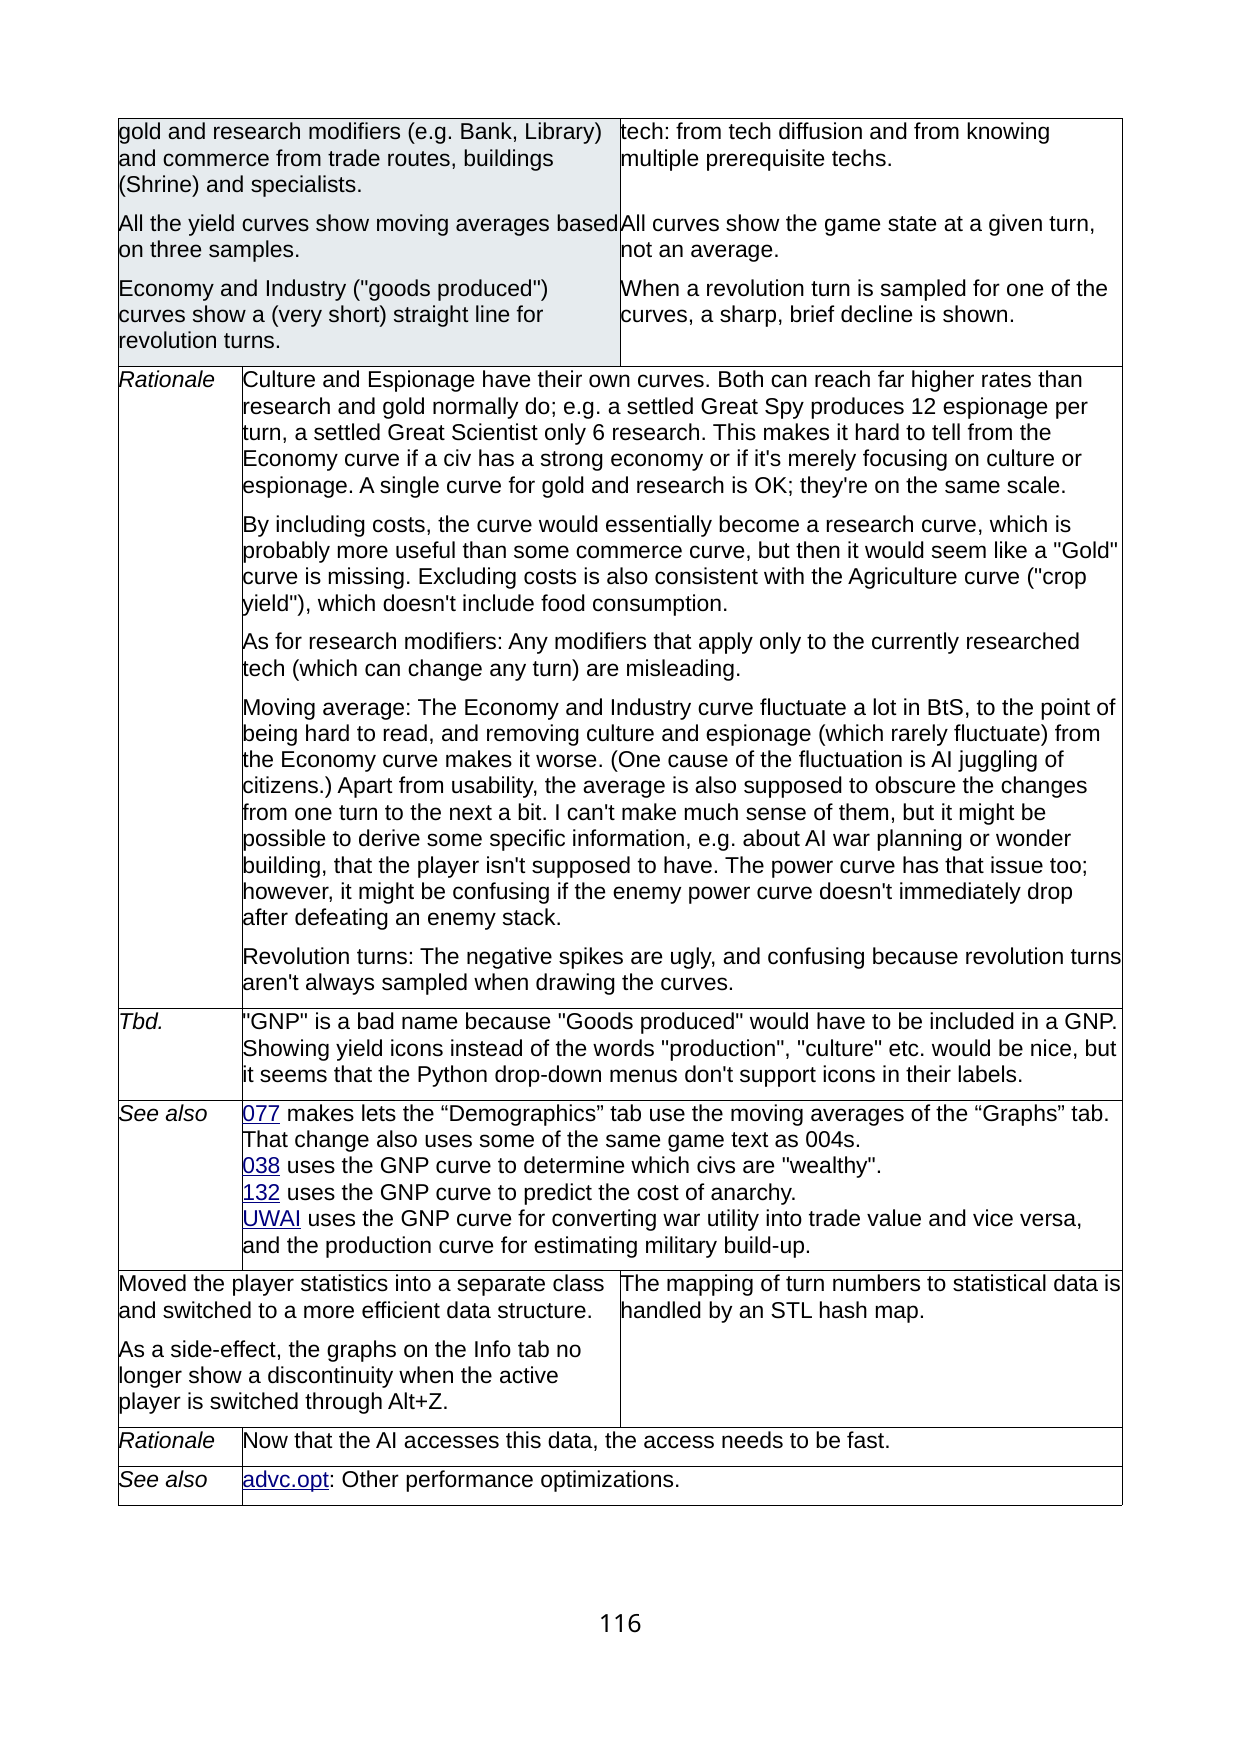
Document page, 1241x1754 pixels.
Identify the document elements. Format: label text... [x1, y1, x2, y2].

table_cell See also [119, 1101, 242, 1270]
table_cell tech: from tech diffusion and from knowing multiple prerequisite techs. All curves show the game state at a given turn, not an average. When a revolution turn is sampled for one of the curves, a sharp, brief decline is shown. [621, 119, 1122, 366]
table_cell The mapping of turn numbers to statistical data is handled by an STL hash map. [621, 1271, 1122, 1427]
table_cell "GNP" is a bad name because "Goods produced" would have to be included in a GNP. Showing yield icons instead of the words "production", "culture" etc. would be nice, but it seems that the Python drop-down menus don't support icons in their labels. [243, 1009, 1122, 1100]
table_cell Rationale [119, 367, 242, 1008]
table_cell Rationale [119, 1428, 242, 1466]
table_cell See also [119, 1467, 242, 1505]
table_cell Moved the player statistics into a separate class and switched to a more efficient data structure. As a side-effect, the graphs on the Info tab no longer show a discontinuity when the active player is switched through Alt+Z. [119, 1271, 620, 1427]
table_cell Culture and Espionage have their own curves. Both can reach far higher rates than research and gold normally do; e.g. a settled Great Spy produces 12 espionage per turn, a settled Great Scientist only 6 research. This makes it hard to tell from the Economy curve if a civ has a strong economy or if it's merely focusing on culture or espionage. A single curve for gold and research is OK; they're on the same scale. By including costs, the curve would essentially become a research curve, which is probably more useful than some commerce curve, but then it would seem like a "Gold" curve is missing. Excluding costs is also consistent with the Agriculture curve ("crop yield"), which doesn't include food consumption. As for research modifiers: Any modifiers that apply only to the currently researched tech (which can change any turn) are misleading. Moving average: The Economy and Industry curve fluctuate a lot in BtS, to the point of being hard to read, and removing culture and espionage (which rarely fluctuate) from the Economy curve makes it worse. (One cause of the fluctuation is AI juggling of citizens.) Apart from usability, the average is also supposed to obscure the changes from one turn to the next a bit. I can't make much sense of them, but it might be possible to derive some specific information, e.g. about AI war planning or wonder building, that the player isn't supposed to have. The power curve has that issue too; however, it might be confusing if the enemy power curve doesn't immediately drop after defeating an enemy stack. Revolution turns: The negative spikes are ugly, and confusing because revolution turns aren't always sampled when drawing the curves. [243, 367, 1122, 1008]
table_cell 077 makes lets the “Demographics” tab use the moving averages of the “Graphs” tab. That change also uses some of the same game text as 004s. 038 uses the GNP curve to determine which civs are "wealthy". 132 uses the GNP curve to predict the cost of anarchy. UWAI uses the GNP curve for converting war utility into trade value and vice versa, and the production curve for estimating military build-up. [243, 1101, 1122, 1270]
table_cell advc.opt: Other performance optimizations. [243, 1467, 1122, 1505]
table_cell gold and research modifiers (e.g. Bank, Library) and commerce from trade routes, buildings (Shrine) and specialists. All the yield curves show moving averages based on three samples. Economy and Industry ("goods produced") curves show a (very short) straight line for revolution turns. [119, 119, 620, 366]
table_cell Tbd. [119, 1009, 242, 1100]
table_cell Now that the AI accesses this data, the access needs to be fast. [243, 1428, 1122, 1466]
